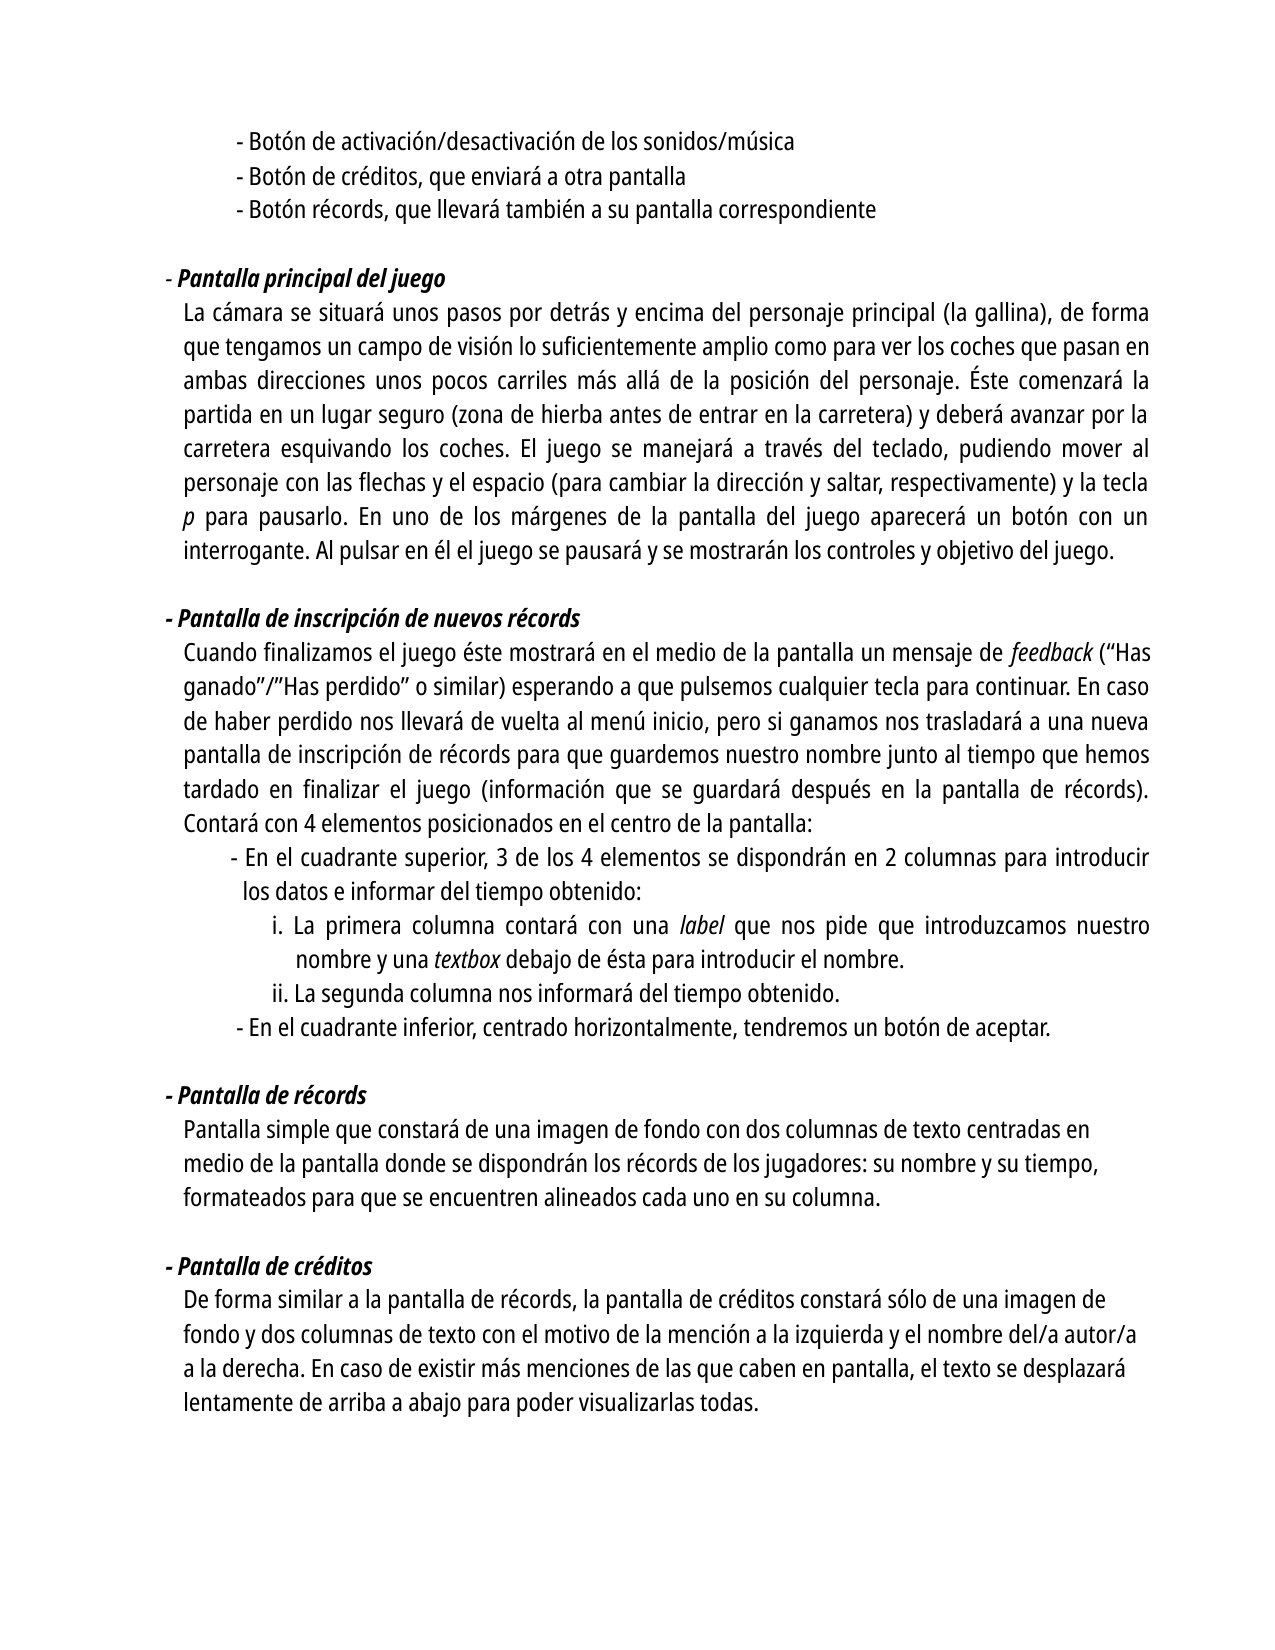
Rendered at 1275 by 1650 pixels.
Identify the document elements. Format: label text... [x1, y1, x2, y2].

text - Pantalla de inscripción de nuevos récords [165, 601, 1151, 635]
text - Botón de activación/desactivación de los sonidos/música [236, 124, 1151, 158]
text - En el cuadrante inferior, centrado horizontalmente, tendremos un botón de aceptar. [236, 1010, 1151, 1044]
text - Pantalla principal del juego [165, 260, 1151, 294]
text La cámara se situará unos pasos por detrás y encima del personaje principal (la gallina), de forma que tengamos un campo de visión lo suficientemente amplio como para ver los coches que pasan en ambas direcciones unos pocos carriles más allá de la posición del personaje. Éste comenzará la partida en un lugar seguro (zona de hierba antes de entrar en la carretera) y deberá avanzar por la carretera esquivando los coches. El juego se manejará a través del teclado, pudiendo mover al personaje con las flechas y el espacio (para cambiar la dirección y saltar, respectivamente) y la tecla p para pausarlo. En uno de los márgenes de la pantalla del juego aparecerá un botón con un interrogante. Al pulsar en él el juego se pausará y se mostrarán los controles y objetivo del juego. [183, 294, 1151, 567]
text i. La primera columna contará con una label que nos pide que introduzcamos nuestro nombre y una textbox debajo de ésta para introducir el nombre. [272, 907, 1151, 976]
text Pantalla simple que constará de una imagen de fondo con dos columnas de texto centradas en medio de la pantalla donde se dispondrán los récords de los jugadores: su nombre y su tiempo, formateados para que se encuentren alineados cada uno en su columna. [183, 1112, 1151, 1214]
text - Botón récords, que llevará también a su pantalla correspondiente [236, 192, 1151, 226]
text Cuando finalizamos el juego éste mostrará en el medio de la pantalla un mensaje de feedback (“Has ganado”/”Has perdido” o similar) esperando a que pulsemos cualquier tecla para continuar. En caso de haber perdido nos llevará de vuelta al menú inicio, pero si ganamos nos trasladará a una nueva pantalla de inscripción de récords para que guardemos nuestro nombre junto al tiempo que hemos tardado en finalizar el juego (información que se guardará después en la pantalla de récords). Contará con 4 elementos posicionados en el centro de la pantalla: [183, 635, 1151, 839]
text - En el cuadrante superior, 3 de los 4 elementos se dispondrán en 2 columnas para introducir los datos e informar del tiempo obtenido: [230, 839, 1151, 907]
text ii. La segunda columna nos informará del tiempo obtenido. [272, 976, 1151, 1010]
text - Pantalla de récords [165, 1078, 1151, 1112]
text - Pantalla de créditos [165, 1248, 1151, 1282]
text - Botón de créditos, que enviará a otra pantalla [236, 158, 1151, 192]
text De forma similar a la pantalla de récords, la pantalla de créditos constará sólo de una imagen de fondo y dos columnas de texto con el motivo de la mención a la izquierda y el nombre del/a autor/a a la derecha. En caso de existir más menciones de las que caben en pantalla, el texto se desplazará lentamente de arriba a abajo para poder visualizarlas todas. [183, 1282, 1151, 1418]
